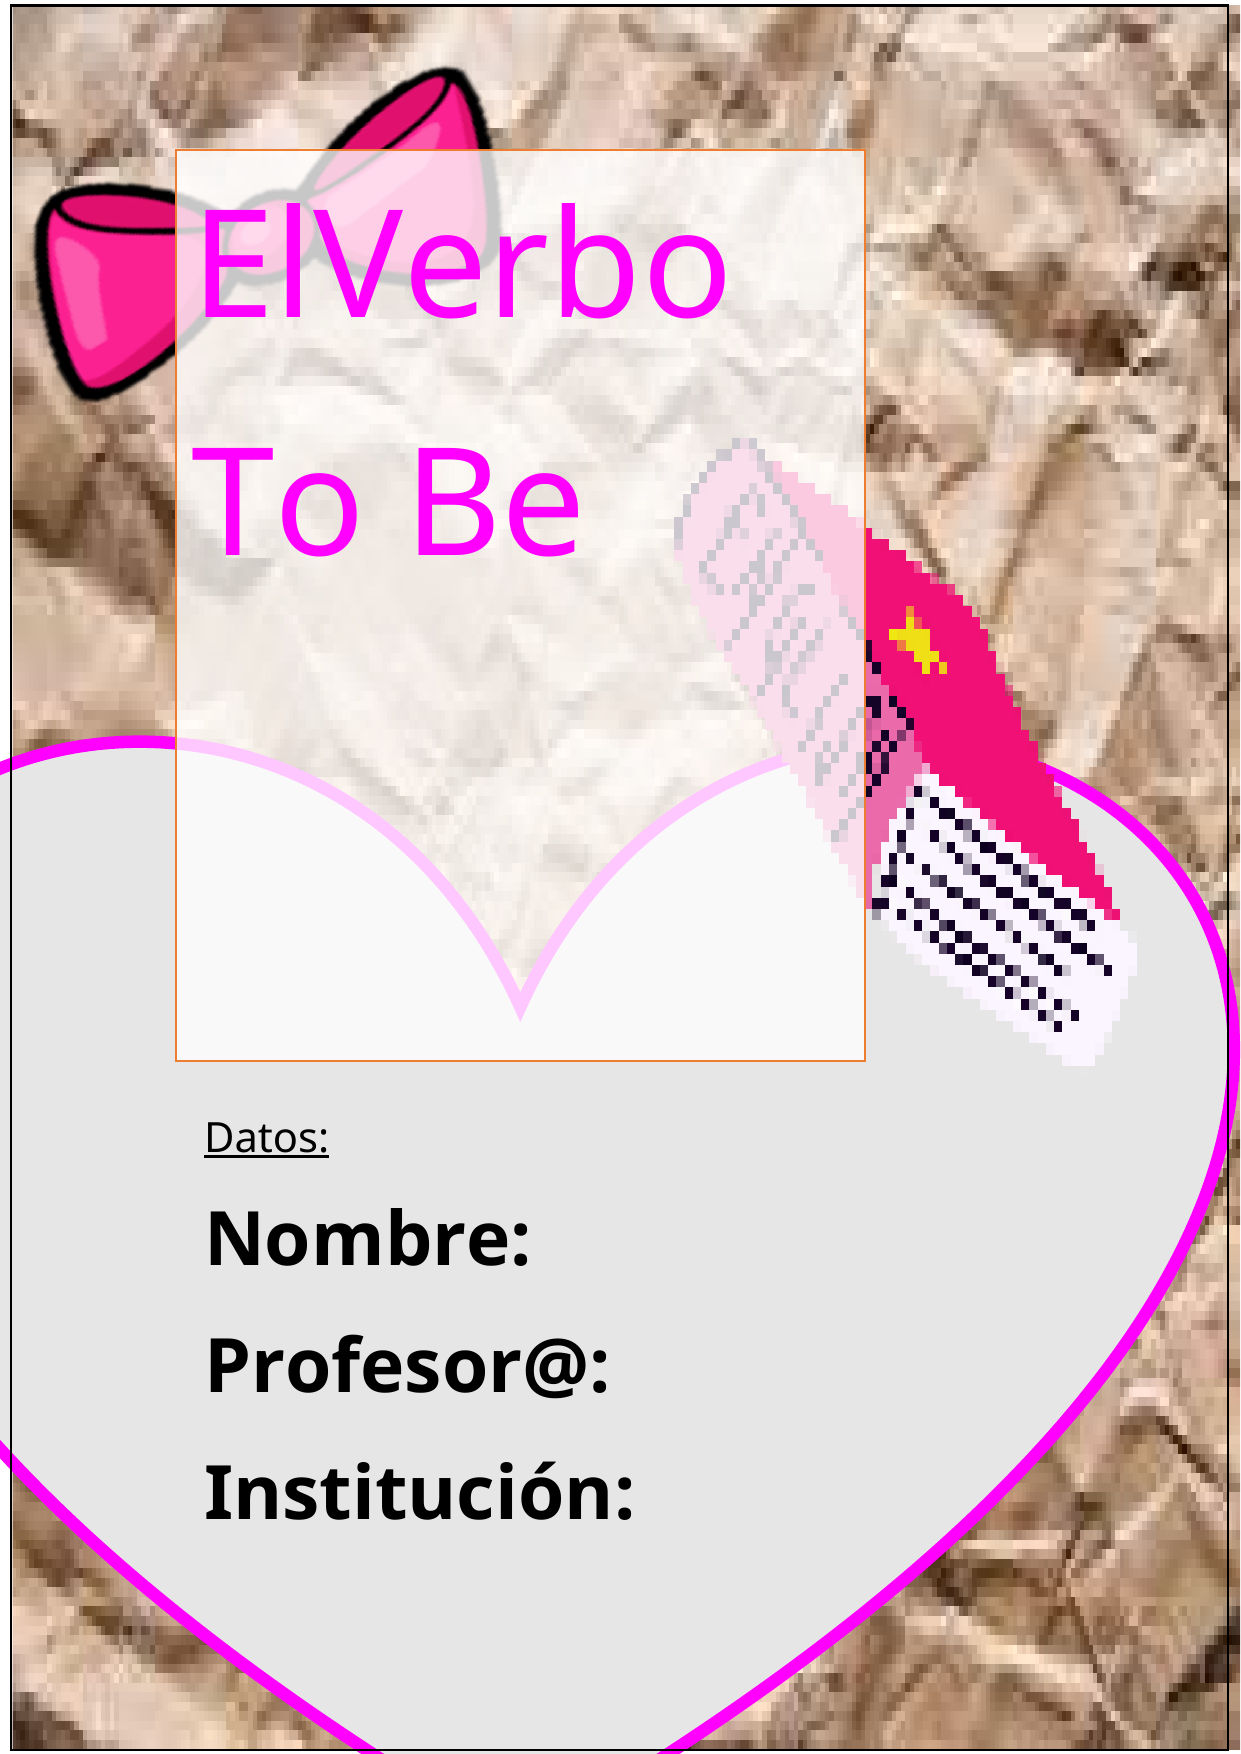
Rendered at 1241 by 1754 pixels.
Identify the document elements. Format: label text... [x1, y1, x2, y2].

picture [1229, 1059, 1241, 1750]
picture [0, 114, 10, 384]
picture [689, 1153, 1227, 1749]
picture [192, 0, 480, 4]
picture [12, 7, 1227, 1100]
text Nombre: [204, 1185, 929, 1287]
text Institución: [204, 1439, 929, 1541]
picture [12, 1473, 352, 1749]
text To Be [191, 394, 850, 599]
text Datos: [204, 1107, 929, 1164]
text ElVerbo [191, 157, 850, 362]
text Profesor@: [204, 1312, 929, 1414]
picture [1229, 5, 1241, 1041]
